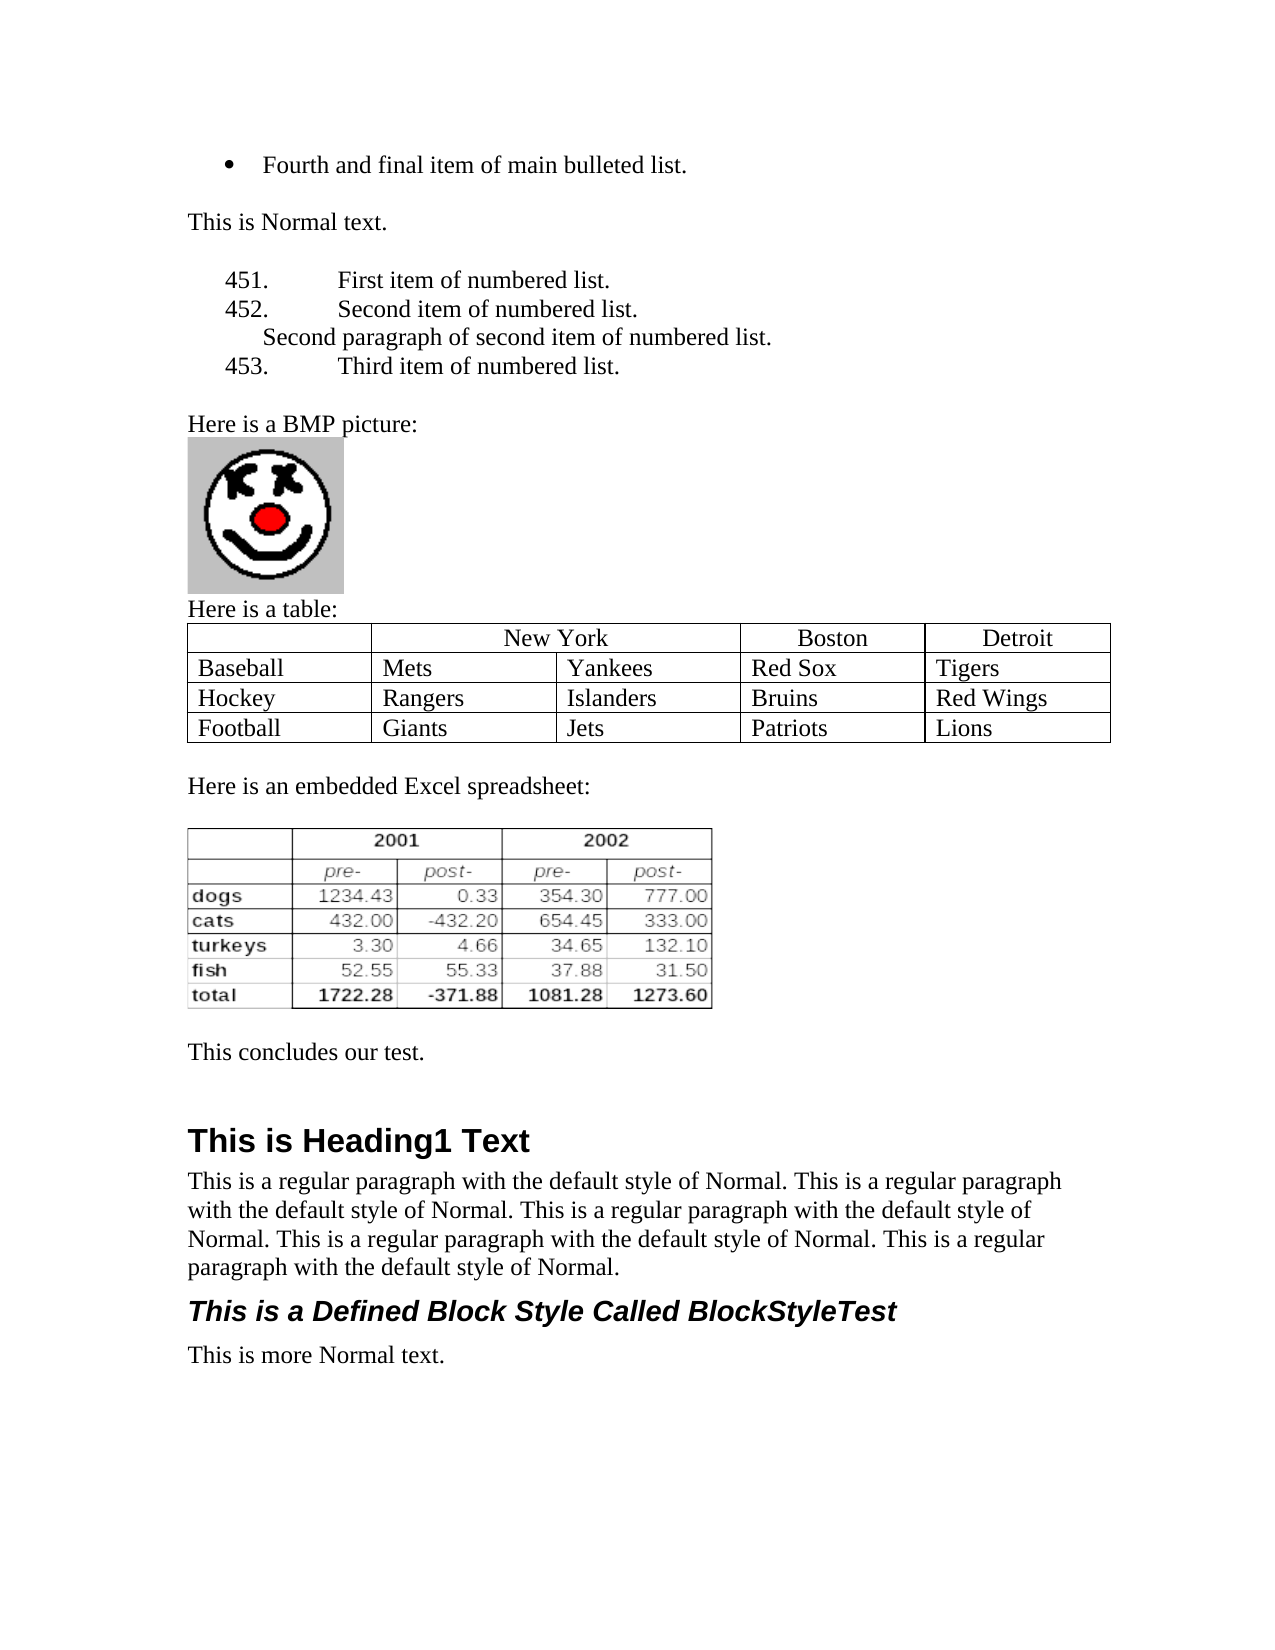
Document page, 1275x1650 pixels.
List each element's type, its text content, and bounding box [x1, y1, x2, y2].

table_cell Islanders [557, 683, 740, 712]
text This concludes our test. [187, 1037, 1087, 1066]
subtitle This is Heading1 Text [187, 1121, 1087, 1160]
text This is a Defined Block Style Called BlockStyleTest [187, 1294, 1087, 1327]
table_cell Baseball [188, 653, 371, 682]
list Third item of numbered list. [225, 351, 1087, 380]
table_header Boston [741, 624, 924, 652]
table_cell Red Sox [741, 653, 924, 682]
text This is Normal text. [187, 207, 1087, 236]
text Here is a BMP picture: [187, 409, 1087, 437]
list First item of numbered list. [225, 265, 1087, 294]
text This is a regular paragraph with the default style of Normal. This is a regular paragraph with the default style of Normal. This is a regular paragraph with the default style of Normal. This is a regular paragraph with the default style of Normal. This is a regular paragraph with the default style of Normal. [187, 1166, 1087, 1281]
table_header Detroit [926, 624, 1110, 652]
text Here is an embedded Excel spreadsheet: [187, 771, 1087, 800]
table_cell Tigers [926, 653, 1110, 682]
text This is more Normal text. [187, 1340, 1087, 1368]
table_cell Patriots [741, 713, 924, 742]
table_cell Yankees [557, 653, 740, 682]
table_header [188, 624, 371, 652]
table_header New York [372, 624, 740, 652]
table_cell Bruins [741, 683, 924, 712]
table_cell Lions [926, 713, 1110, 742]
text Here is a table: [187, 594, 1087, 622]
text Second paragraph of second item of numbered list. [262, 322, 1087, 351]
table_cell Football [188, 713, 371, 742]
table_cell Jets [557, 713, 740, 742]
table_cell Rangers [372, 683, 556, 712]
list Second item of numbered list. [225, 294, 1087, 322]
table_cell Giants [372, 713, 556, 742]
list Fourth and final item of main bulleted list. [225, 150, 1087, 179]
table_cell Hockey [188, 683, 371, 712]
table_cell Red Wings [926, 683, 1110, 712]
table_cell Mets [372, 653, 556, 682]
